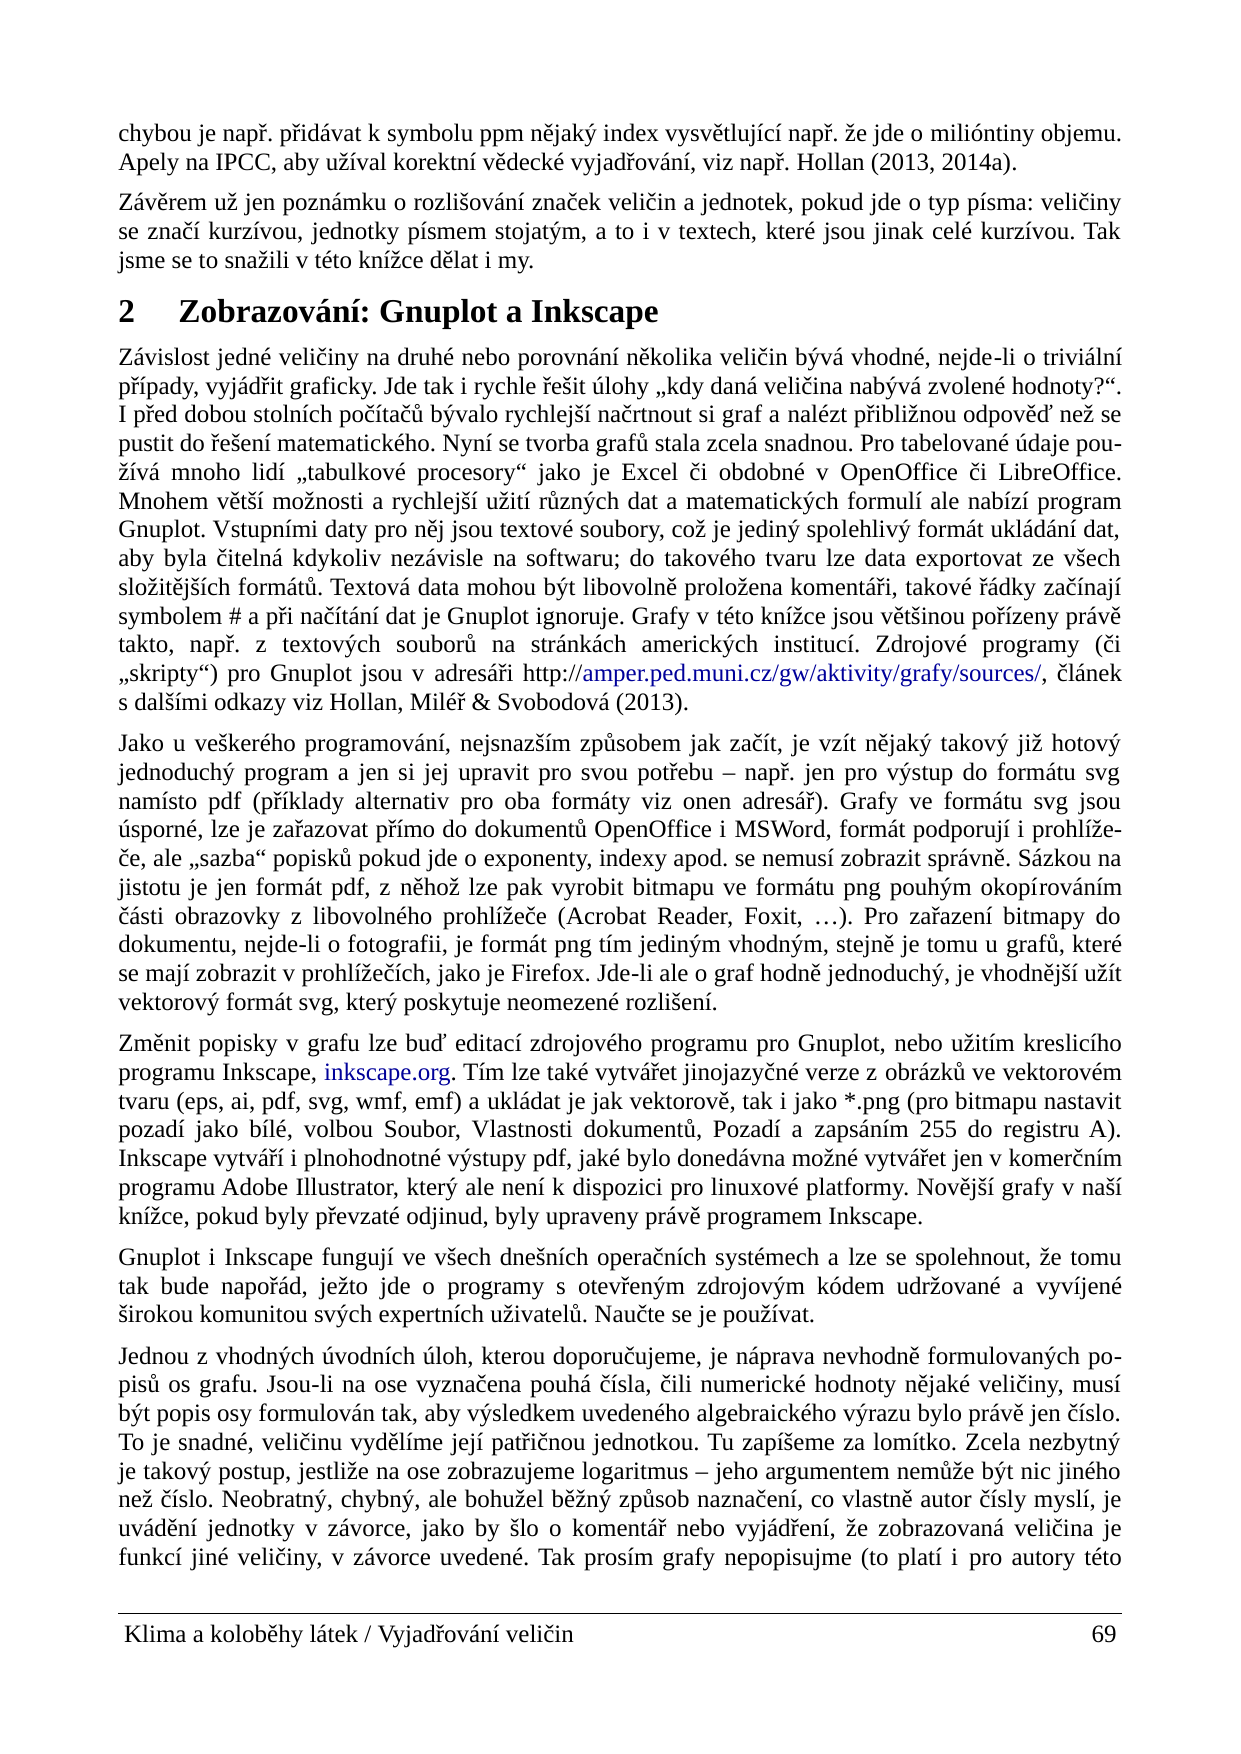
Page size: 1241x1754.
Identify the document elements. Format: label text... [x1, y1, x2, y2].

text Závislost jedné veličiny na druhé nebo porovnání několika veličin bývá vhodné, nejde­‑li o⁠ triviální případy, vyjádřit graficky. Jde tak i⁠ rychle řešit úlohy „kdy daná veličina nabývá zvolené hodnoty?“. I⁠ před dobou stolních počítačů bývalo rychlejší načrtnout si graf a⁠ nalézt přibližnou odpověď než se pustit do řešení matematického. Nyní se tvorba grafů stala zcela snadnou. Pro tabelované údaje pou­žívá mnoho lidí „tabulkové procesory“ jako je Excel či obdobné v⁠ OpenOffice či LibreOffice. Mnohem větší možnosti a⁠ rychlejší užití různých dat a⁠ matematických formulí ale nabízí program Gnuplot. Vstupními daty pro něj jsou textové soubory, což je jediný spolehlivý formát ukládání dat, aby byla čitelná kdykoliv nezávisle na softwaru; do takového tvaru lze data exportovat ze všech složitějších formátů. Textová data mohou být libovolně proložena komentáři, takové řádky začínají symbolem # a⁠ při načítání dat je Gnuplot ignoruje. Grafy v⁠ této knížce jsou většinou pořízeny právě takto, např. z⁠ textových souborů na stránkách amerických institucí. Zdrojové programy (či „skripty“) pro Gnuplot jsou v⁠ adresáři http://amper.ped.muni.cz/gw/aktivity/grafy/sources/, článek s⁠ dalšími odkazy viz Hollan, Miléř & Svobodová (2013). [118, 342, 1122, 716]
text Závěrem už jen poznámku o rozlišování značek veličin a jednotek, pokud jde o typ písma: veličiny se značí kurzívou, jednotky písmem stojatým, a to i v textech, které jsou jinak celé kurzívou. Tak jsme se to snažili v této knížce dělat i my. [118, 187, 1122, 274]
text Jako u⁠ veškerého programování, nejsnazším způsobem jak začít, je vzít nějaký takový již hotový jednoduchý program a⁠ jen si jej upravit pro svou potřebu – např. jen pro výstup do formátu svg namísto pdf (příklady alternativ pro oba formáty viz onen adresář). Grafy ve formátu svg jsou úsporné, lze je zařazovat přímo do dokumentů OpenOffice i⁠ MSWord, formát podporují i⁠ prohlíže­če, ale „sazba“ popisků pokud jde o⁠ exponenty, indexy apod. se nemusí zobrazit správně. Sázkou na jistotu je jen formát pdf, z⁠ něhož lze pak vyrobit bitmapu ve formátu png pouhým okopí­rováním části obrazovky z⁠ libovolného prohlížeče (Acrobat Reader, Foxit, …). Pro zařazení bitmapy do dokumentu, nejde­‑li o⁠ fotografii, je formát png tím jediným vhodným, stejně je tomu u⁠ grafů, které se mají zobrazit v⁠ prohlížečích, jako je Firefox. Jde­‑li ale o⁠ graf hodně jednoduchý, je vhodnější užít vektorový formát svg, který poskytuje neomezené rozlišení. [118, 728, 1122, 1016]
text Jednou z⁠ vhodných úvodních úloh, kterou doporučujeme, je náprava nevhodně formulovaných po­pisů os grafu. Jsou­‑li na ose vyznačena pouhá čísla, čili numerické hodnoty nějaké veličiny, musí být popis osy formulován tak, aby výsledkem uvedeného algebraického výrazu bylo právě jen číslo. To je snadné, veličinu vydělíme její patřičnou jednotkou. Tu zapíšeme za lomítko. Zcela nezbytný je takový postup, jestliže na ose zobrazujeme logaritmus – jeho argumentem nemůže být nic jiného než číslo. Neobratný, chybný, ale bohužel běžný způsob naznačení, co vlastně autor čísly myslí, je uvádění jednotky v⁠ závorce, jako by šlo o⁠ komentář nebo vyjádření, že zobrazovaná veličina je funkcí jiné veličiny, v závorce uvedené. Tak prosím grafy nepopisujme (to platí i⁠ pro autory této [118, 1341, 1122, 1571]
text Změnit popisky v⁠ grafu lze buď editací zdrojového programu pro Gnuplot, nebo užitím kreslicího programu Inkscape, inkscape.org. Tím lze také vytvářet jinojazyčné verze z⁠ obrázků ve vekto­rovém tvaru (eps, ai, pdf, svg, wmf, emf) a⁠ ukládat je jak vektorově, tak i⁠ jako *.png (pro bitmapu nastavit pozadí jako bílé, volbou Soubor, Vlastnosti dokumentů, Pozadí a⁠ za­psáním 255 do registru A). Inkscape vytváří i⁠ plnohodnotné výstupy pdf, jaké bylo donedávna možné vytvářet jen v⁠ komerčním programu Adobe Illustrator, který ale není k⁠ dispozici pro linu­xové platformy. Novější grafy v⁠ naší knížce, pokud byly převzaté odjinud, byly upraveny právě programem Inkscape. [118, 1028, 1122, 1229]
text chybou je např. přidávat k⁠ symbolu ppm nějaký index vysvětlující např. že jde o⁠ milióntiny objemu. Apely na IPCC, aby užíval korektní vědecké vyjad­řování, viz např. Hollan (2013, 2014a). [118, 118, 1122, 176]
text Gnuplot i⁠ Inkscape fungují ve všech dnešních operačních systémech a⁠ lze se spolehnout, že tomu tak bude napořád, ježto jde o⁠ programy s⁠ otevřeným zdrojovým kódem udržované a⁠ vyví­jené širokou komunitou svých expertních uživatelů. Naučte se je používat. [118, 1242, 1122, 1328]
subtitle Zobrazování: Gnuplot a Inkscape [118, 291, 1122, 330]
